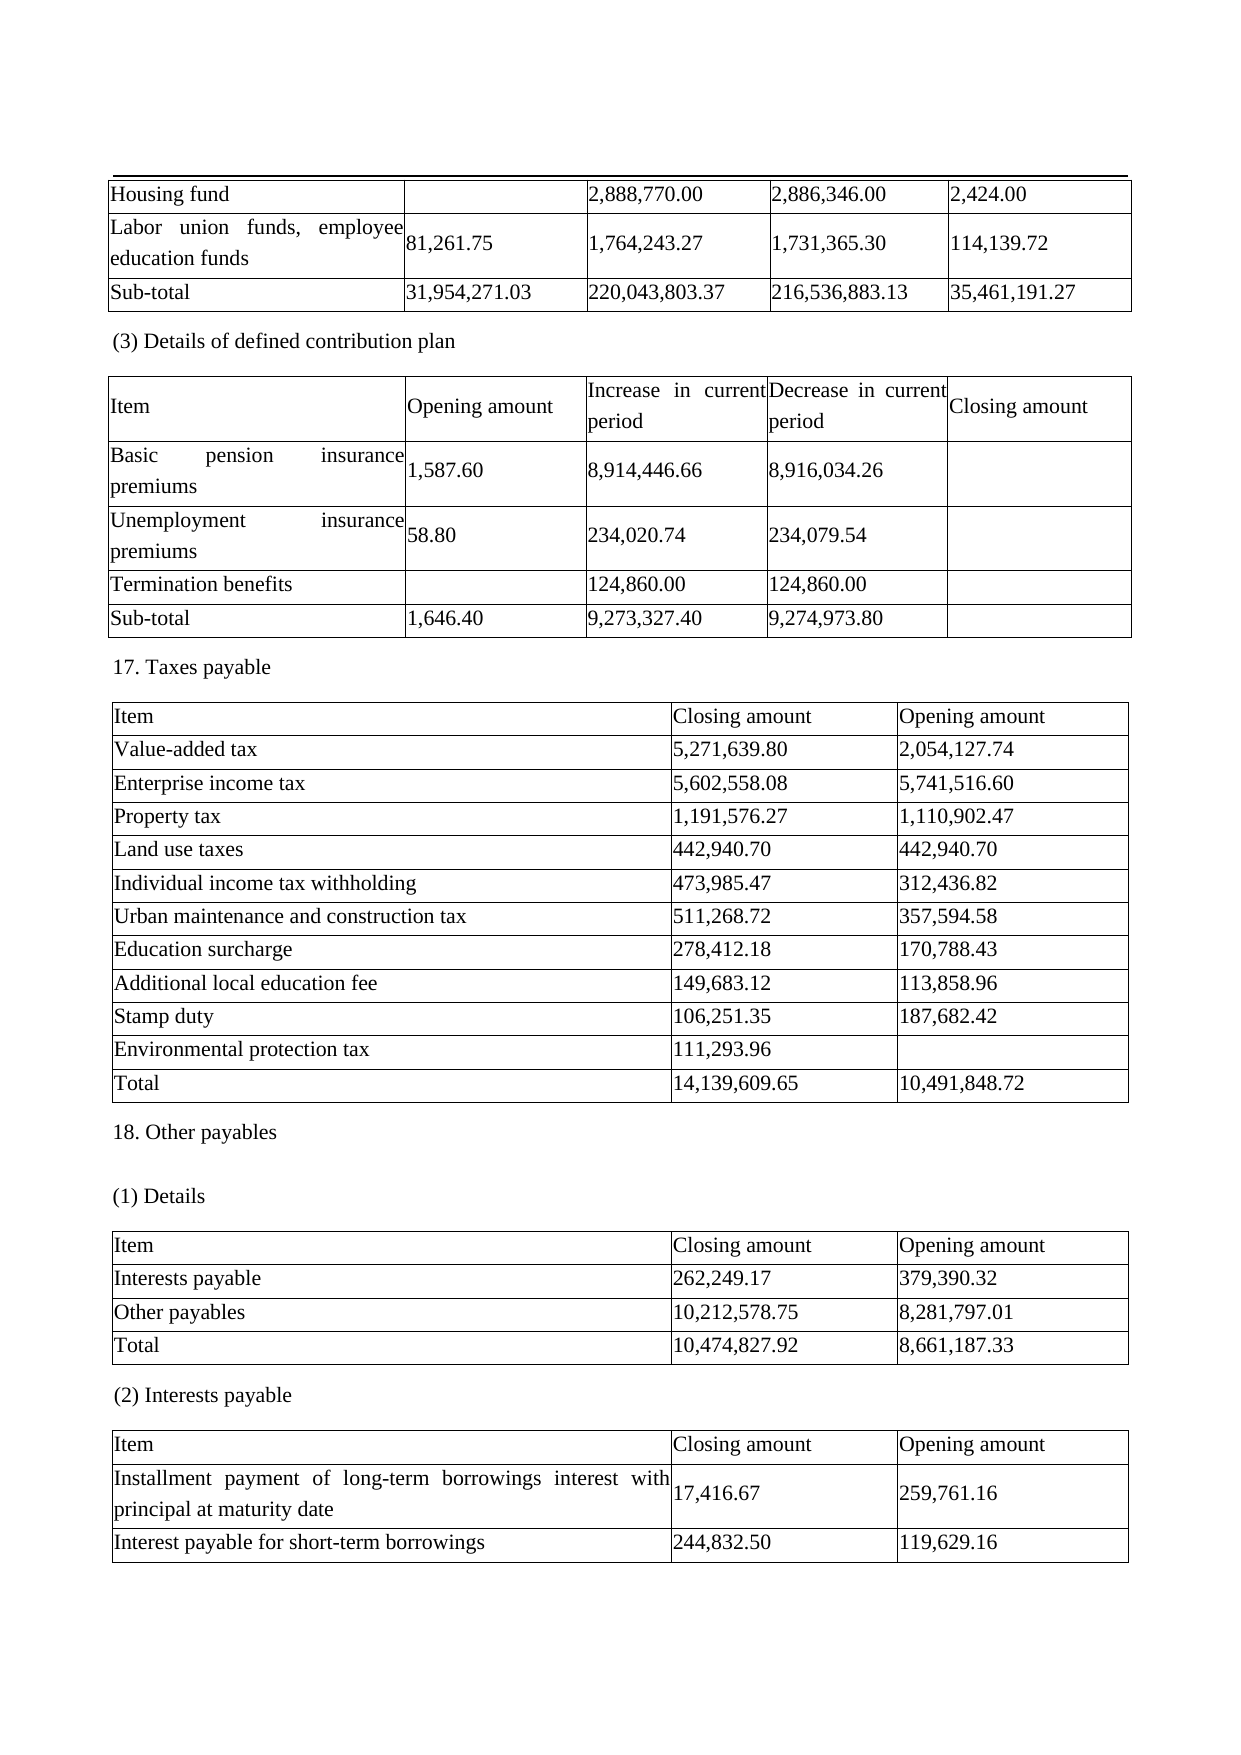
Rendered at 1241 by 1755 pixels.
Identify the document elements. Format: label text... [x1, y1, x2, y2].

table_cell Sub-total [109, 605, 405, 637]
table_cell 8,281,797.01 [898, 1299, 1128, 1331]
table_cell Opening amount [898, 1431, 1128, 1463]
table_cell 10,212,578.75 [672, 1299, 897, 1331]
table_cell 216,536,883.13 [771, 279, 948, 311]
table_cell 106,251.35 [672, 1003, 897, 1035]
table_cell [898, 1036, 1128, 1069]
table_cell 357,594.58 [898, 903, 1128, 935]
table_cell [405, 181, 587, 213]
table_cell 220,043,803.37 [588, 279, 770, 311]
table_header Closing amount [948, 377, 1131, 441]
table_cell 1,191,576.27 [672, 803, 897, 835]
table_cell 111,293.96 [672, 1036, 897, 1069]
table_cell 442,940.70 [672, 836, 897, 869]
table_cell Interests payable [113, 1265, 671, 1298]
table_cell 119,629.16 [898, 1529, 1128, 1562]
text (3) Details of defined contribution plan [112, 328, 1128, 353]
table_cell Other payables [113, 1299, 671, 1331]
table_cell Value-added tax [113, 736, 671, 769]
table_cell 1,731,365.30 [771, 214, 948, 278]
table_cell 124,860.00 [587, 571, 767, 604]
table_header Increase in current period [587, 377, 767, 441]
table_cell Urban maintenance and construction tax [113, 903, 671, 935]
table_cell Individual income tax withholding [113, 870, 671, 902]
table_cell Sub-total [109, 279, 404, 311]
text (1) Details [112, 1183, 1128, 1208]
table_cell 2,888,770.00 [588, 181, 770, 213]
table_cell Housing fund [109, 181, 404, 213]
table_cell Education surcharge [113, 936, 671, 969]
table_cell 2,424.00 [949, 181, 1131, 213]
table_cell Basic pension insurance premiums [109, 442, 405, 506]
table_cell 14,139,609.65 [672, 1070, 897, 1102]
table_header Item [109, 377, 405, 441]
table_cell 278,412.18 [672, 936, 897, 969]
table_cell 2,054,127.74 [898, 736, 1128, 769]
table_header Decrease in current period [768, 377, 947, 441]
table_header Closing amount [672, 1232, 897, 1264]
table_cell Enterprise income tax [113, 770, 671, 802]
table_cell Additional local education fee [113, 970, 671, 1002]
table_cell 511,268.72 [672, 903, 897, 935]
table_cell 1,646.40 [406, 605, 586, 637]
table_cell Environmental protection tax [113, 1036, 671, 1069]
table_cell 113,858.96 [898, 970, 1128, 1002]
table_cell 170,788.43 [898, 936, 1128, 969]
table_cell 81,261.75 [405, 214, 587, 278]
table_cell 149,683.12 [672, 970, 897, 1002]
table_cell 1,587.60 [406, 442, 586, 506]
table_cell Unemployment insurance premiums [109, 507, 405, 570]
table_cell [948, 507, 1131, 570]
table_cell 17,416.67 [672, 1465, 897, 1528]
table_cell 259,761.16 [898, 1465, 1128, 1528]
table_header Closing amount [672, 703, 897, 735]
table_cell 234,079.54 [768, 507, 947, 570]
table_cell 379,390.32 [898, 1265, 1128, 1298]
table_cell Interest payable for short-term borrowings [113, 1529, 671, 1562]
table_cell 58.80 [406, 507, 586, 570]
table_header Item [113, 703, 671, 735]
table_cell 262,249.17 [672, 1265, 897, 1298]
table_cell 9,273,327.40 [587, 605, 767, 637]
table_cell 5,741,516.60 [898, 770, 1128, 802]
table_cell 442,940.70 [898, 836, 1128, 869]
table_cell 8,661,187.33 [898, 1332, 1128, 1364]
table_cell Total [113, 1070, 671, 1102]
table_cell [948, 605, 1131, 637]
table_cell 1,764,243.27 [588, 214, 770, 278]
table_cell Closing amount [672, 1431, 897, 1463]
table_cell [406, 571, 586, 604]
table_cell Termination benefits [109, 571, 405, 604]
table_cell 5,602,558.08 [672, 770, 897, 802]
table_cell 114,139.72 [949, 214, 1131, 278]
table_cell 35,461,191.27 [949, 279, 1131, 311]
table_cell Property tax [113, 803, 671, 835]
table_header Opening amount [406, 377, 586, 441]
table_cell 124,860.00 [768, 571, 947, 604]
table_cell [948, 442, 1131, 506]
table_cell 5,271,639.80 [672, 736, 897, 769]
table_cell Installment payment of long-term borrowings interest with principal at maturity date [113, 1465, 671, 1528]
table_cell 10,474,827.92 [672, 1332, 897, 1364]
table_cell [948, 571, 1131, 604]
table_cell Stamp duty [113, 1003, 671, 1035]
text 17. Taxes payable [112, 654, 1128, 679]
table_cell 8,916,034.26 [768, 442, 947, 506]
table_header Item [113, 1232, 671, 1264]
table_cell 473,985.47 [672, 870, 897, 902]
table_cell 312,436.82 [898, 870, 1128, 902]
table_cell 9,274,973.80 [768, 605, 947, 637]
table_cell Labor union funds, employee education funds [109, 214, 404, 278]
text 18. Other payables [112, 1119, 1128, 1144]
table_cell 244,832.50 [672, 1529, 897, 1562]
table_cell Item [113, 1431, 671, 1463]
table_cell 1,110,902.47 [898, 803, 1128, 835]
table_cell Total [113, 1332, 671, 1364]
table_cell 2,886,346.00 [771, 181, 948, 213]
table_cell 8,914,446.66 [587, 442, 767, 506]
table_cell 10,491,848.72 [898, 1070, 1128, 1102]
table_header Opening amount [898, 703, 1128, 735]
table_cell 31,954,271.03 [405, 279, 587, 311]
table_cell (2) Interests payable [113, 1365, 1128, 1430]
table_cell 187,682.42 [898, 1003, 1128, 1035]
table_cell 234,020.74 [587, 507, 767, 570]
table_header Opening amount [898, 1232, 1128, 1264]
table_cell Land use taxes [113, 836, 671, 869]
